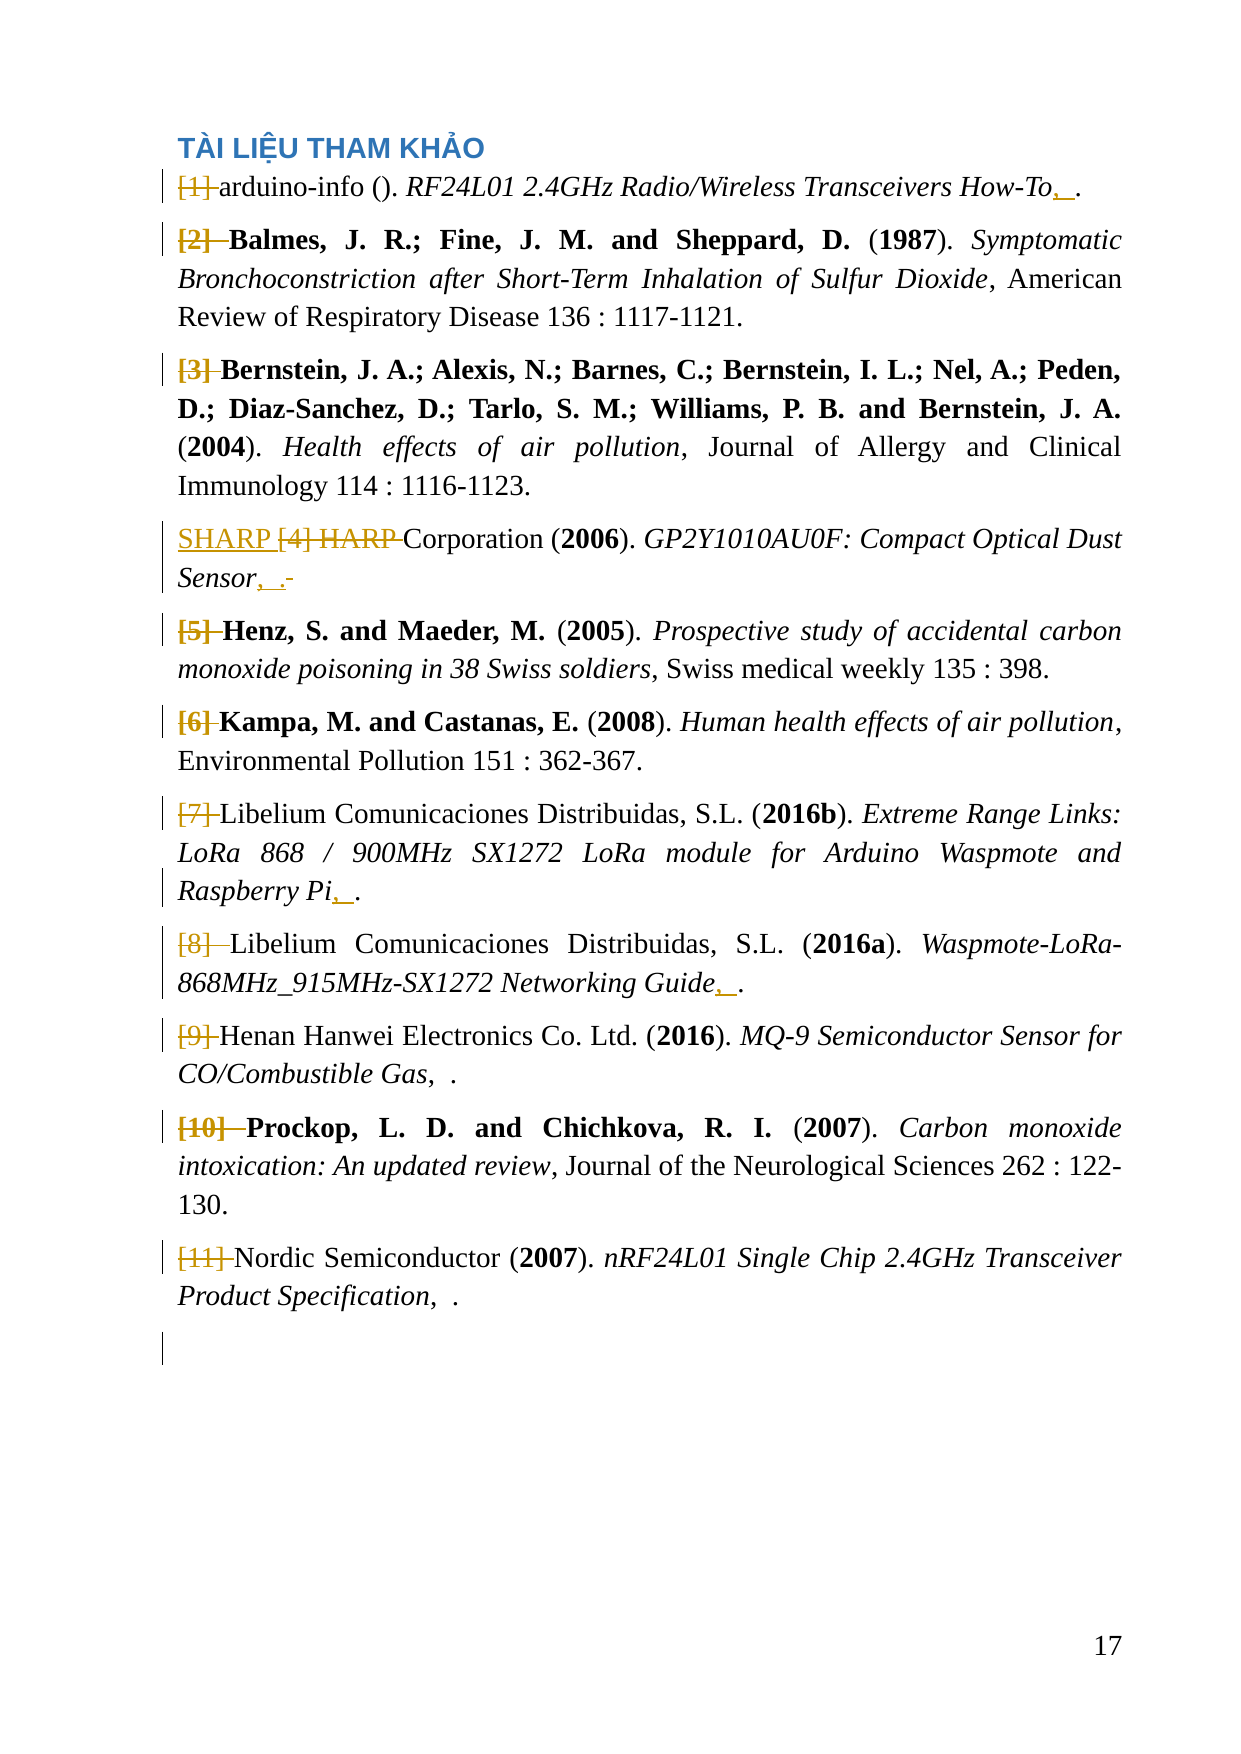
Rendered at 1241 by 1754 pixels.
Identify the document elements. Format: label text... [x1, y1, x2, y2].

text Balmes, J. R.; Fine, J. M. and Sheppard, D. (1987). Symptomatic Bronchoconstriction after Short-Term Inhalation of Sulfur Dioxide, American Review of Respiratory Disease 136 : 1117-1121. [177, 222, 1122, 333]
text Kampa, M. and Castanas, E. (2008). Human health effects of air pollution, Environmental Pollution 151 : 362-367. [177, 704, 1122, 777]
text Henan Hanwei Electronics Co. Ltd. (2016). MQ-9 Semiconductor Sensor for CO/Combustible Gas, . [177, 1018, 1122, 1090]
text Bernstein, J. A.; Alexis, N.; Barnes, C.; Bernstein, I. L.; Nel, A.; Peden, D.; Diaz-Sanchez, D.; Tarlo, S. M.; Williams, P. B. and Bernstein, J. A. (2004). Health effects of air pollution, Journal of Allergy and Clinical Immunology 114 : 1116-1123. [177, 352, 1122, 502]
text Libelium Comunicaciones Distribuidas, S.L. (2016a). Waspmote-LoRa-868MHz_915MHz-SX1272 Networking Guide, . [177, 926, 1122, 998]
text Henz, S. and Maeder, M. (2005). Prospective study of accidental carbon monoxide poisoning in 38 Swiss soldiers, Swiss medical weekly 135 : 398. [177, 613, 1122, 685]
text Nordic Semiconductor (2007). nRF24L01 Single Chip 2.4GHz Transceiver Product Specification, . [177, 1240, 1122, 1312]
subtitle TÀI LIỆU THAM KHẢO [177, 131, 1122, 164]
text Libelium Comunicaciones Distribuidas, S.L. (2016b). Extreme Range Links: LoRa 868 / 900MHz SX1272 LoRa module for Arduino Waspmote and Raspberry Pi, . [177, 796, 1122, 907]
text arduino-info (). RF24L01 2.4GHz Radio/Wireless Transceivers How-To, . [177, 169, 1122, 203]
text SHARP Corporation (2006). GP2Y1010AU0F: Compact Optical Dust Sensor, . [177, 521, 1122, 593]
text Prockop, L. D. and Chichkova, R. I. (2007). Carbon monoxide intoxication: An updated review, Journal of the Neurological Sciences 262 : 122-130. [177, 1110, 1122, 1220]
